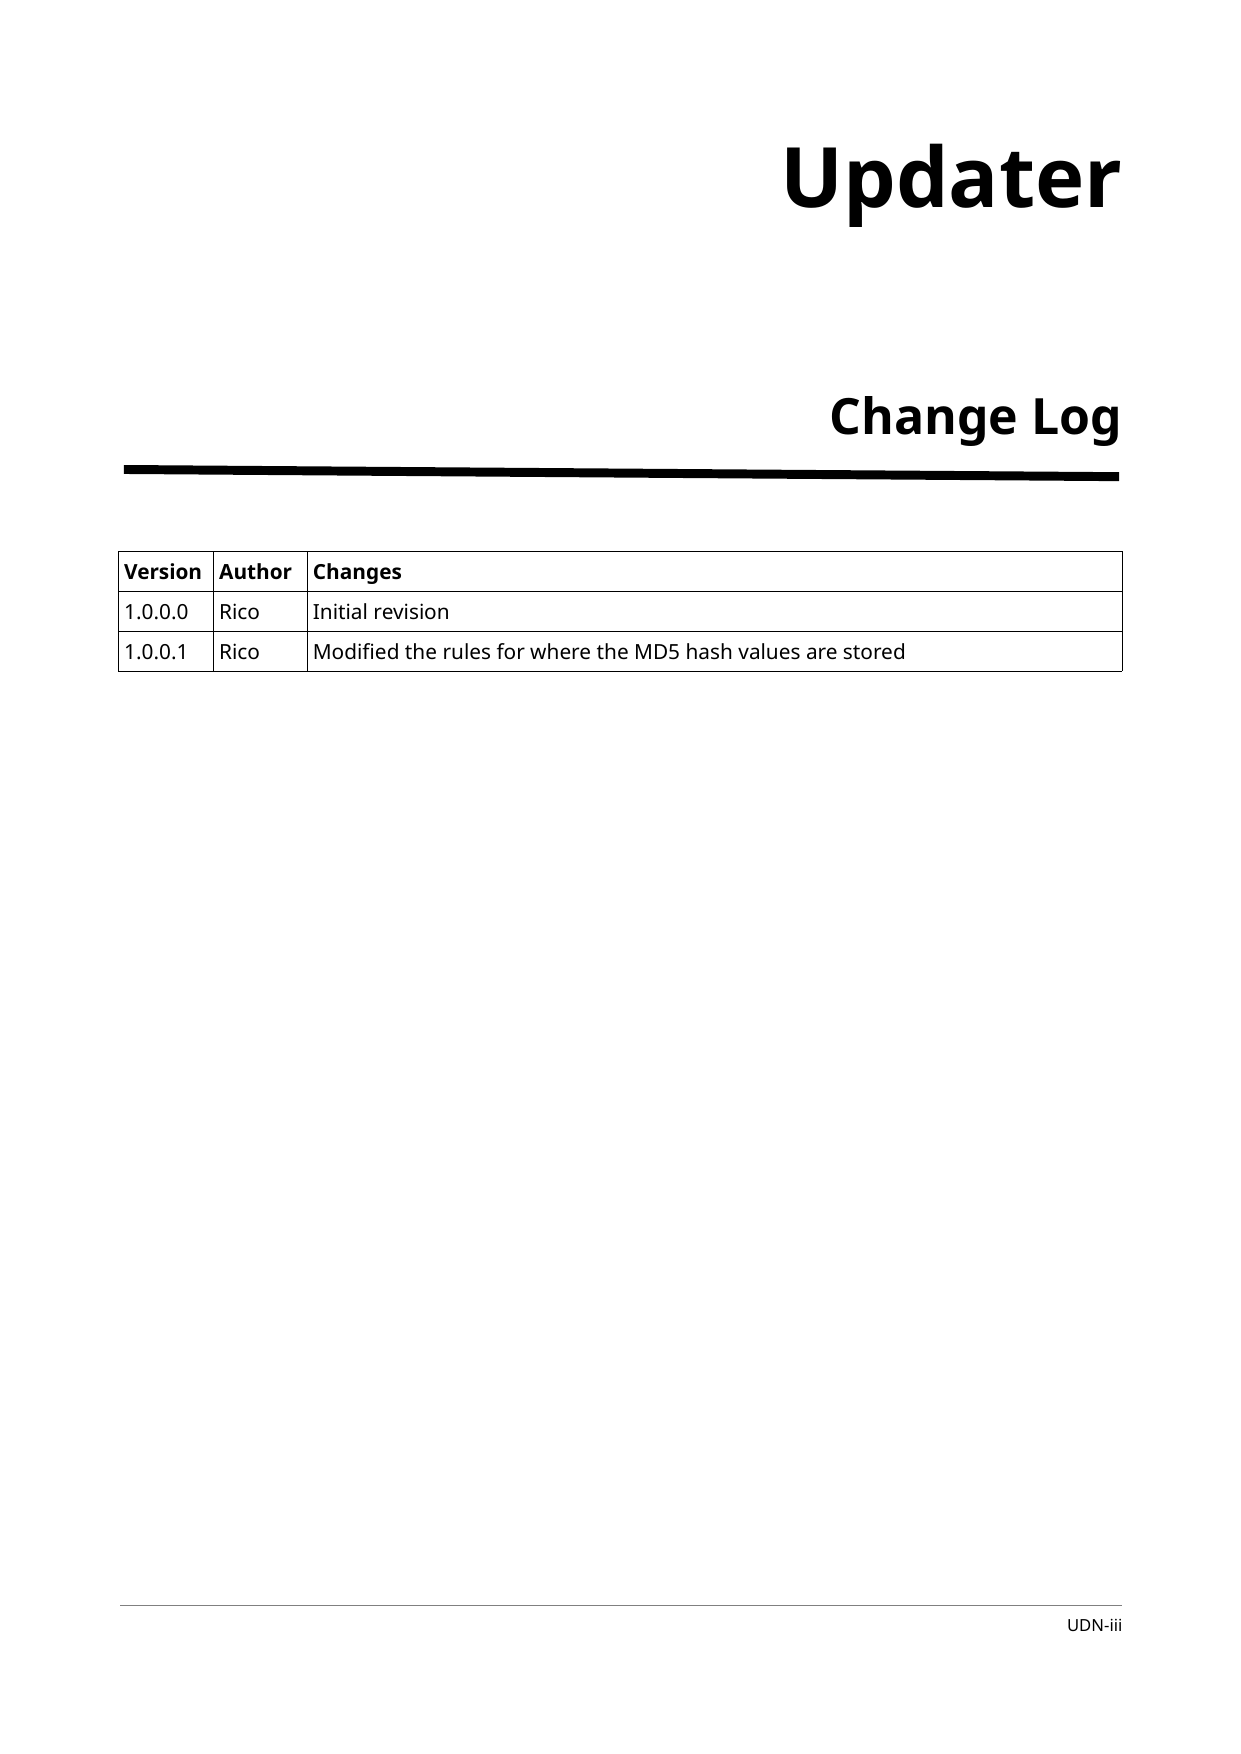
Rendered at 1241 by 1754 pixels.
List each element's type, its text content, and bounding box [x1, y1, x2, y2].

table_header Version [119, 552, 213, 591]
table_cell Rico [214, 592, 307, 631]
table_cell Modified the rules for where the MD5 hash values are stored [308, 632, 1122, 671]
table_cell 1.0.0.0 [119, 592, 213, 631]
table_header Changes [308, 552, 1122, 591]
table_cell Rico [214, 632, 307, 671]
table_cell 1.0.0.1 [119, 632, 213, 671]
table_cell Initial revision [308, 592, 1122, 631]
text Change Log [118, 381, 1122, 449]
table_header Author [214, 552, 307, 591]
